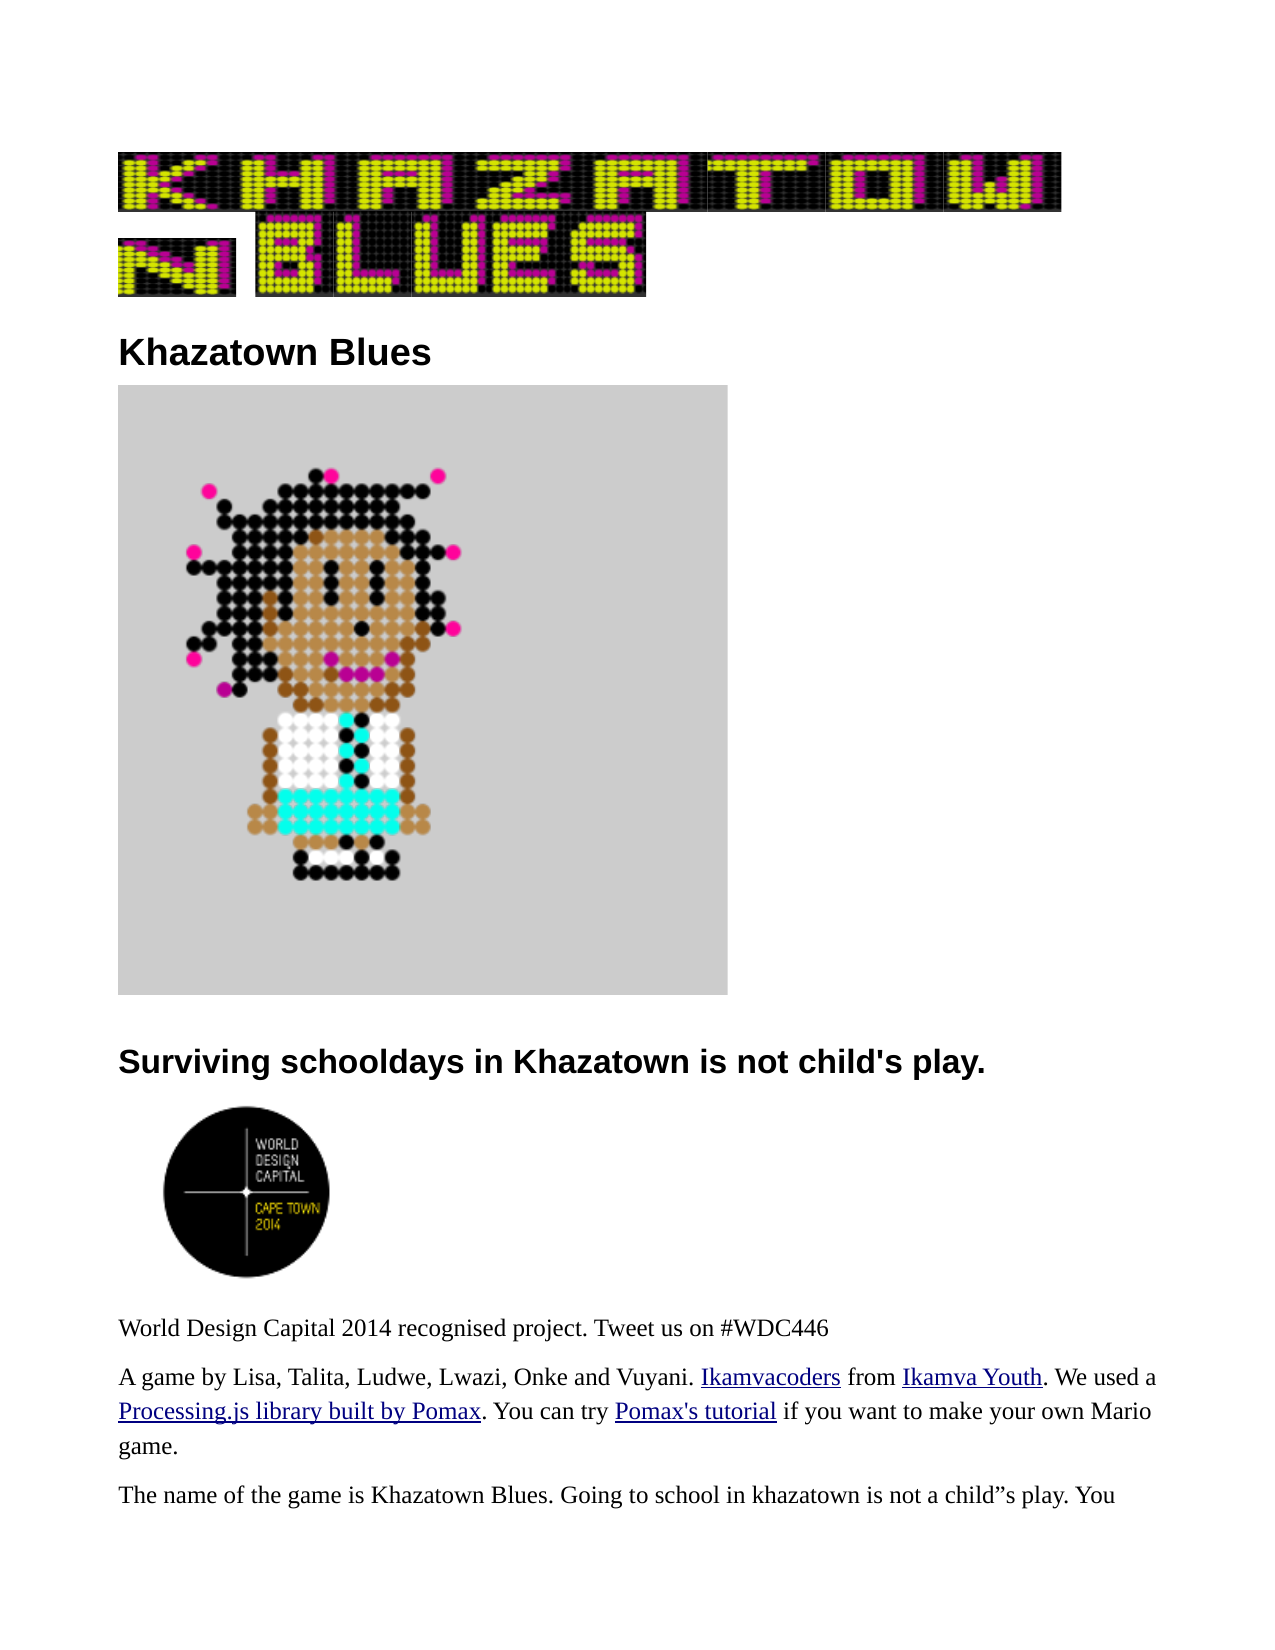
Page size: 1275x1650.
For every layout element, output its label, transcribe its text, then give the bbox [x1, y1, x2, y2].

picture [118, 152, 1062, 297]
text A game by Lisa, Talita, Ludwe, Lwazi, Onke and Vuyani. Ikamvacoders from Ikamva Youth. We used a Processing.js library built by Pomax. You can try Pomax's tutorial if you want to make your own Mario game. [118, 1362, 1157, 1460]
text World Design Capital 2014 recognised project. Tweet us on #WDC446 [118, 1313, 1157, 1342]
subtitle Khazatown Blues [118, 329, 1157, 373]
picture [118, 238, 237, 297]
picture [118, 1092, 394, 1293]
text The name of the game is Khazatown Blues. Going to school in khazatown is not a child”s play. You [118, 1480, 1157, 1509]
subtitle Surviving schooldays in Khazatown is not child's play. [118, 1041, 1157, 1080]
picture [118, 385, 728, 995]
